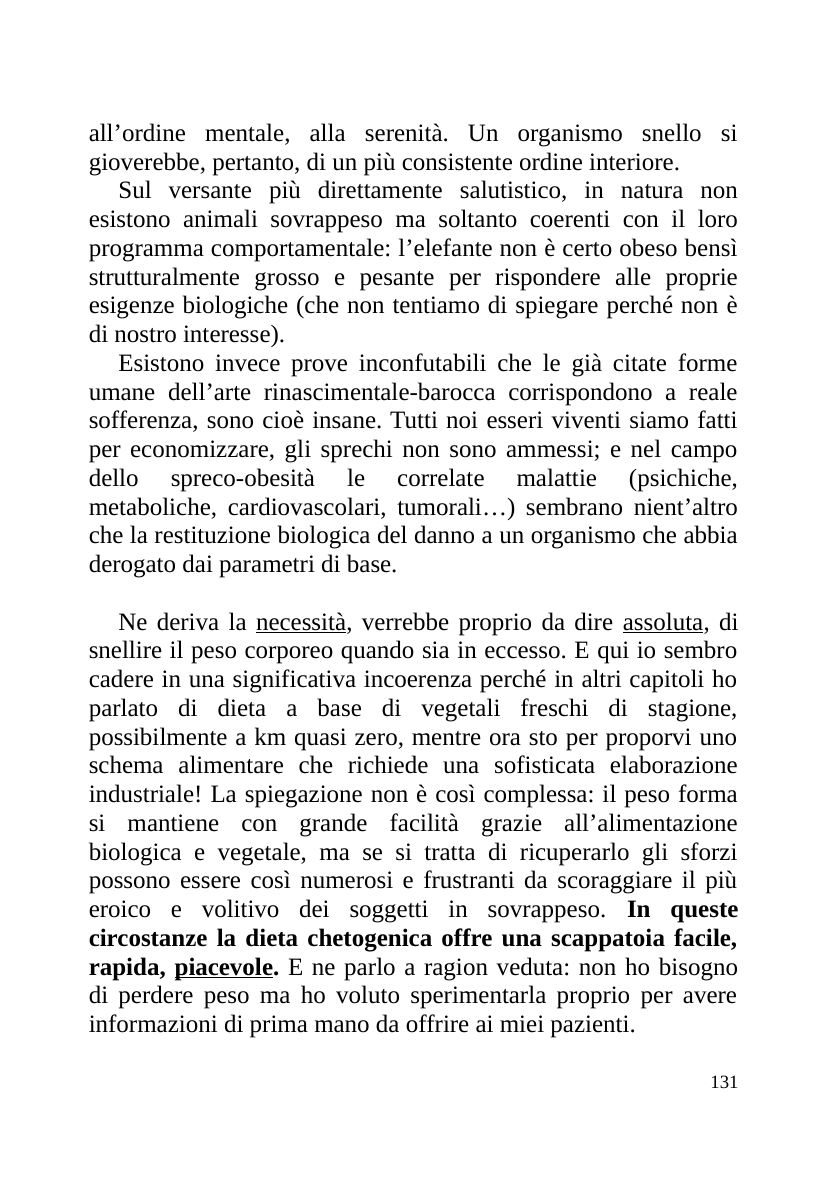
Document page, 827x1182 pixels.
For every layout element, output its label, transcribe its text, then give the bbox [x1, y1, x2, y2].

list Sul versante più direttamente salutistico, in natura non esistono animali sovrappeso ma soltanto coerenti con il loro programma comportamentale: l’elefante non è certo obeso bensì strutturalmente grosso e pesante per rispondere alle proprie esigenze biologiche (che non tentiamo di spiegare perché non è di nostro interesse). [88, 176, 738, 348]
text all’ordine mentale, alla serenità. Un organismo snello si gioverebbe, pertanto, di un più consistente ordine interiore. [88, 118, 738, 176]
text Ne deriva la necessità, verrebbe proprio da dire assoluta, di snellire il peso corporeo quando sia in eccesso. E qui io sembro cadere in una significativa incoerenza perché in altri capitoli ho parlato di dieta a base di vegetali freschi di stagione, possibilmente a km quasi zero, mentre ora sto per proporvi uno schema alimentare che richiede una sofisticata elaborazione industriale! La spiegazione non è così complessa: il peso forma si mantiene con grande facilità grazie all’alimentazione biologica e vegetale, ma se si tratta di ricuperarlo gli sforzi possono essere così numerosi e frustranti da scoraggiare il più eroico e volitivo dei soggetti in sovrappeso. In queste circostanze la dieta chetogenica offre una scappatoia facile, rapida, piacevole. E ne parlo a ragion veduta: non ho bisogno di perdere peso ma ho voluto sperimentarla proprio per avere informazioni di prima mano da offrire ai miei pazienti. [88, 607, 738, 1038]
text Esistono invece prove inconfutabili che le già citate forme umane dell’arte rinascimentale-barocca corrispondono a reale sofferenza, sono cioè insane. Tutti noi esseri viventi siamo fatti per economizzare, gli sprechi non sono ammessi; e nel campo dello spreco-obesità le correlate malattie (psichiche, metaboliche, cardiovascolari, tumorali…) sembrano nient’altro che la restituzione biologica del danno a un organismo che abbia derogato dai parametri di base. [88, 348, 738, 578]
